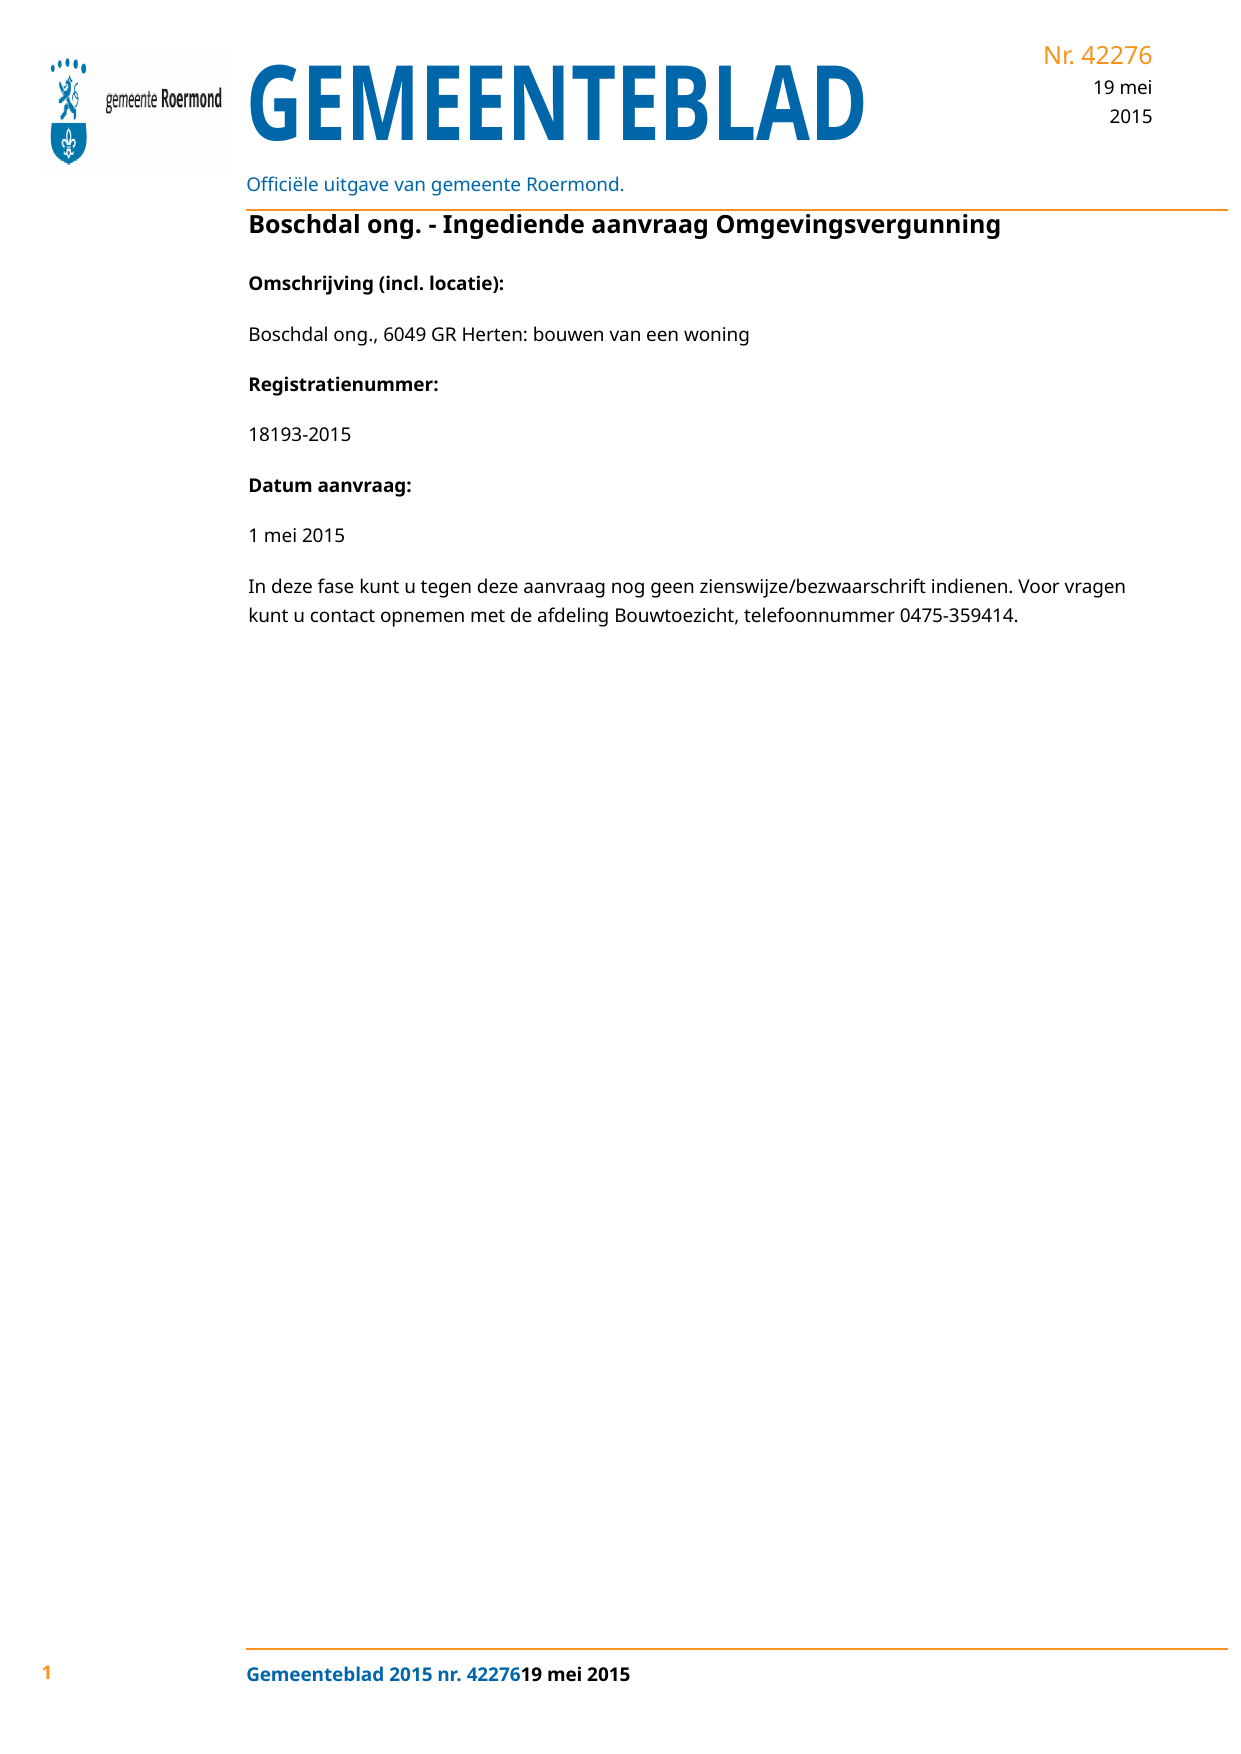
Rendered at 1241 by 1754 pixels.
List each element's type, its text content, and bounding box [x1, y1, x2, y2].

text Datum aanvraag: [248, 472, 1152, 498]
text Boschdal ong., 6049 GR Herten: bouwen van een woning [248, 321, 1152, 346]
text Registratienummer: [248, 371, 1152, 397]
text Omschrijving (incl. locatie): [248, 270, 1152, 296]
text In deze fase kunt u tegen deze aanvraag nog geen zienswijze/bezwaarschrift indienen. Voor vragen kunt u contact opnemen met de afdeling Bouwtoezicht, telefoonnummer 0475-359414. [248, 573, 1152, 628]
text Boschdal ong. - Ingediende aanvraag Omgevingsvergunning [248, 211, 1152, 241]
picture [41, 47, 231, 172]
text 1 mei 2015 [248, 522, 1152, 548]
text 18193-2015 [248, 422, 1152, 447]
